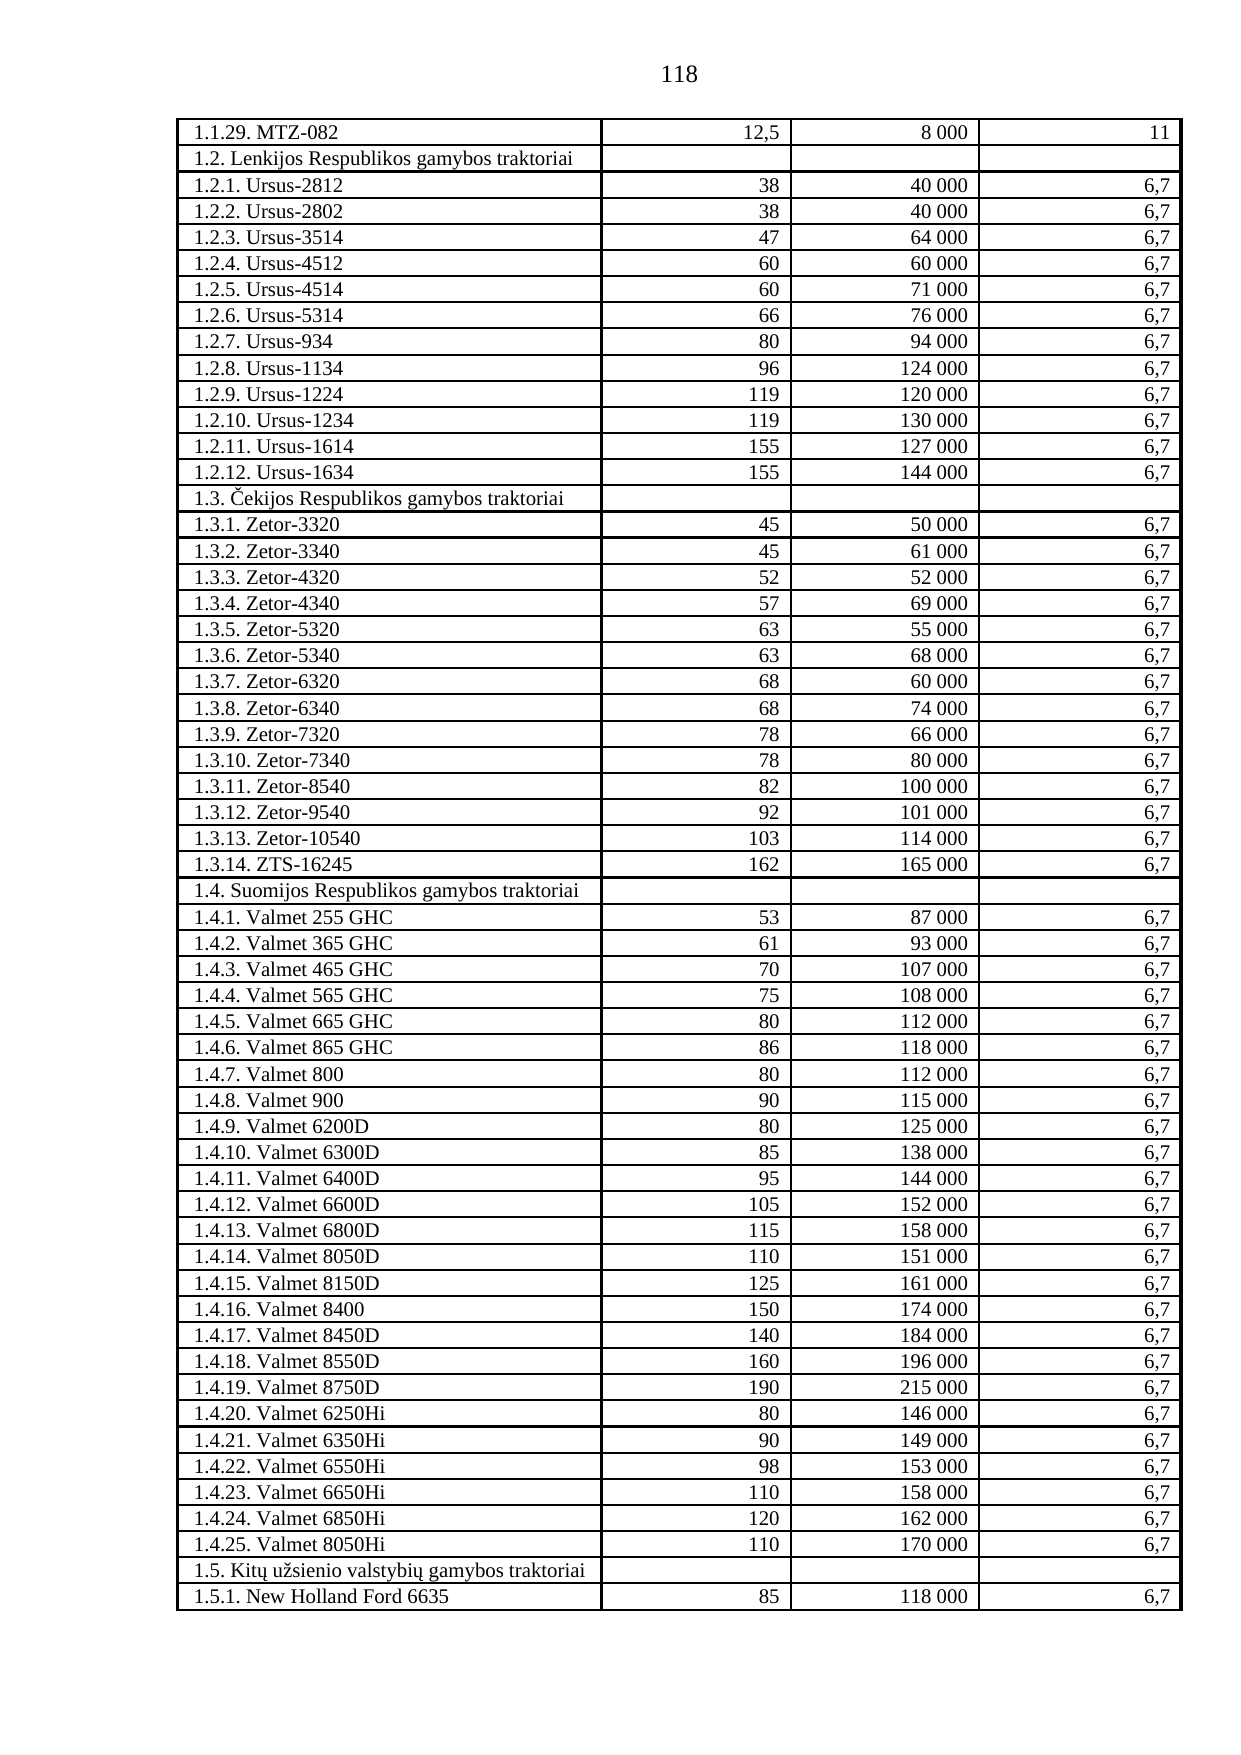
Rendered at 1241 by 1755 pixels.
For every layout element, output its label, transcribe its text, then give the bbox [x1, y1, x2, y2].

table_cell 158 000 [792, 1480, 978, 1504]
table_cell 71 000 [792, 277, 978, 301]
table_cell 110 [603, 1245, 790, 1268]
table_cell 74 000 [792, 695, 978, 719]
table_cell 1.4.14. Valmet 8050D [179, 1245, 600, 1268]
table_cell 6,7 [980, 695, 1179, 719]
table_cell 119 [603, 382, 790, 406]
table_cell 94 000 [792, 329, 978, 353]
table_cell 6,7 [980, 931, 1179, 955]
table_cell 57 [603, 591, 790, 615]
table_cell [603, 486, 790, 510]
table_cell 80 [603, 1114, 790, 1138]
table_cell 161 000 [792, 1271, 978, 1295]
table_cell 6,7 [980, 748, 1179, 772]
table_cell 120 [603, 1506, 790, 1530]
table_cell 140 [603, 1323, 790, 1347]
table_cell 1.2.1. Ursus-2812 [179, 173, 600, 197]
table_cell 6,7 [980, 722, 1179, 746]
table_cell 6,7 [980, 513, 1179, 536]
table_cell 87 000 [792, 905, 978, 929]
table_cell 1.3.13. Zetor-10540 [179, 826, 600, 850]
table_cell 80 [603, 329, 790, 353]
table_cell 118 000 [792, 1035, 978, 1059]
table_cell [980, 879, 1179, 902]
table_cell [792, 146, 978, 170]
table_cell 1.3.3. Zetor-4320 [179, 565, 600, 589]
table_cell 6,7 [980, 1140, 1179, 1164]
table_cell 6,7 [980, 225, 1179, 249]
table_cell [980, 146, 1179, 170]
table_cell 110 [603, 1480, 790, 1504]
table_cell 6,7 [980, 1532, 1179, 1556]
table_cell 95 [603, 1166, 790, 1190]
table_cell 11 [980, 120, 1179, 144]
table_cell 153 000 [792, 1454, 978, 1478]
table_cell 1.4.19. Valmet 8750D [179, 1375, 600, 1399]
table_cell 6,7 [980, 1506, 1179, 1530]
table_cell 69 000 [792, 591, 978, 615]
table_cell 80 000 [792, 748, 978, 772]
table_cell 6,7 [980, 1349, 1179, 1373]
table_cell 130 000 [792, 408, 978, 432]
table_cell 85 [603, 1584, 790, 1608]
table_cell 6,7 [980, 408, 1179, 432]
table_cell 45 [603, 513, 790, 536]
table_cell 6,7 [980, 277, 1179, 301]
table_cell 6,7 [980, 1401, 1179, 1425]
table_cell 1.4.24. Valmet 6850Hi [179, 1506, 600, 1530]
table_cell 1.3.12. Zetor-9540 [179, 800, 600, 824]
table_cell 6,7 [980, 1035, 1179, 1059]
table_cell 1.4.1. Valmet 255 GHC [179, 905, 600, 929]
table_cell 76 000 [792, 303, 978, 327]
table_cell 80 [603, 1009, 790, 1033]
table_cell 6,7 [980, 1428, 1179, 1452]
table_cell 6,7 [980, 539, 1179, 563]
table_cell 107 000 [792, 957, 978, 981]
table_cell 6,7 [980, 826, 1179, 850]
table_cell 158 000 [792, 1218, 978, 1242]
table_cell 150 [603, 1297, 790, 1321]
table_cell 6,7 [980, 1166, 1179, 1190]
table_cell 6,7 [980, 1375, 1179, 1399]
table_cell 6,7 [980, 251, 1179, 275]
table_cell 6,7 [980, 852, 1179, 876]
table_cell 63 [603, 643, 790, 667]
table_cell 78 [603, 748, 790, 772]
table_cell 112 000 [792, 1061, 978, 1086]
table_cell 1.2. Lenkijos Respublikos gamybos traktoriai [179, 146, 600, 170]
table_cell [603, 146, 790, 170]
table_cell 6,7 [980, 1088, 1179, 1112]
table_cell 1.4.22. Valmet 6550Hi [179, 1454, 600, 1478]
table_cell 1.4.15. Valmet 8150D [179, 1271, 600, 1295]
table_cell 1.3.11. Zetor-8540 [179, 774, 600, 798]
table_cell 80 [603, 1061, 790, 1086]
table_cell 160 [603, 1349, 790, 1373]
table_cell 80 [603, 1401, 790, 1425]
table_cell 1.2.12. Ursus-1634 [179, 460, 600, 484]
table_cell 6,7 [980, 1480, 1179, 1504]
table_cell 6,7 [980, 382, 1179, 406]
table_cell 1.4.5. Valmet 665 GHC [179, 1009, 600, 1033]
table_cell 68 [603, 695, 790, 719]
table_cell 53 [603, 905, 790, 929]
table_cell 1.4.9. Valmet 6200D [179, 1114, 600, 1138]
table_cell 6,7 [980, 565, 1179, 589]
table_cell 40 000 [792, 173, 978, 197]
table_cell 120 000 [792, 382, 978, 406]
table_cell [792, 1558, 978, 1582]
table_cell 118 000 [792, 1584, 978, 1608]
table_cell 61 000 [792, 539, 978, 563]
table_cell 1.4.25. Valmet 8050Hi [179, 1532, 600, 1556]
table_cell 1.2.6. Ursus-5314 [179, 303, 600, 327]
table_cell 149 000 [792, 1428, 978, 1452]
table_cell 38 [603, 199, 790, 223]
table_cell 61 [603, 931, 790, 955]
table_cell 112 000 [792, 1009, 978, 1033]
table_cell 1.4.20. Valmet 6250Hi [179, 1401, 600, 1425]
table_cell 1.2.2. Ursus-2802 [179, 199, 600, 223]
table_cell 6,7 [980, 173, 1179, 197]
table_cell 38 [603, 173, 790, 197]
table_cell 66 000 [792, 722, 978, 746]
table_cell 6,7 [980, 617, 1179, 641]
table_cell 6,7 [980, 1061, 1179, 1086]
table_cell 1.5. Kitų užsienio valstybių gamybos traktoriai [179, 1558, 600, 1582]
table_cell 1.4. Suomijos Respublikos gamybos traktoriai [179, 879, 600, 902]
table_cell 6,7 [980, 1192, 1179, 1216]
table_cell 184 000 [792, 1323, 978, 1347]
table_cell 1.4.2. Valmet 365 GHC [179, 931, 600, 955]
table_cell 90 [603, 1088, 790, 1112]
table_cell 115 000 [792, 1088, 978, 1112]
table_cell 1.3.6. Zetor-5340 [179, 643, 600, 667]
table_cell 6,7 [980, 329, 1179, 353]
table_cell 6,7 [980, 774, 1179, 798]
table_cell 1.3.14. ZTS-16245 [179, 852, 600, 876]
table_cell 138 000 [792, 1140, 978, 1164]
table_cell 1.4.18. Valmet 8550D [179, 1349, 600, 1373]
table_cell 6,7 [980, 1218, 1179, 1242]
table_cell 1.3. Čekijos Respublikos gamybos traktoriai [179, 486, 600, 510]
table_cell 1.5.1. New Holland Ford 6635 [179, 1584, 600, 1608]
table_cell 6,7 [980, 356, 1179, 379]
table_cell 1.4.10. Valmet 6300D [179, 1140, 600, 1164]
table_cell 1.3.4. Zetor-4340 [179, 591, 600, 615]
table_cell 174 000 [792, 1297, 978, 1321]
table_cell [603, 879, 790, 902]
table_cell 68 000 [792, 643, 978, 667]
table_cell 1.4.8. Valmet 900 [179, 1088, 600, 1112]
table_cell 125 000 [792, 1114, 978, 1138]
table_cell 55 000 [792, 617, 978, 641]
table_cell 190 [603, 1375, 790, 1399]
table_cell [792, 486, 978, 510]
table_cell 1.3.1. Zetor-3320 [179, 513, 600, 536]
table_cell 155 [603, 434, 790, 458]
table_cell 6,7 [980, 591, 1179, 615]
table_cell 45 [603, 539, 790, 563]
table_cell [980, 1558, 1179, 1582]
table_cell 6,7 [980, 1271, 1179, 1295]
table_cell 100 000 [792, 774, 978, 798]
table_cell 1.2.8. Ursus-1134 [179, 356, 600, 379]
table_cell 1.2.11. Ursus-1614 [179, 434, 600, 458]
table_cell 52 [603, 565, 790, 589]
table_cell 60 [603, 251, 790, 275]
table_cell 1.4.13. Valmet 6800D [179, 1218, 600, 1242]
table_cell 6,7 [980, 1297, 1179, 1321]
table_cell [980, 486, 1179, 510]
table_cell 6,7 [980, 303, 1179, 327]
table_cell 1.4.12. Valmet 6600D [179, 1192, 600, 1216]
table_cell 115 [603, 1218, 790, 1242]
table_cell 103 [603, 826, 790, 850]
table_cell 1.1.29. MTZ-082 [179, 120, 600, 144]
table_cell 6,7 [980, 1454, 1179, 1478]
table_cell 52 000 [792, 565, 978, 589]
table_cell 6,7 [980, 983, 1179, 1007]
table_cell 124 000 [792, 356, 978, 379]
table_cell 144 000 [792, 1166, 978, 1190]
table_cell 1.3.9. Zetor-7320 [179, 722, 600, 746]
table_cell 1.2.4. Ursus-4512 [179, 251, 600, 275]
table_cell 12,5 [603, 120, 790, 144]
table_cell 101 000 [792, 800, 978, 824]
table_cell 64 000 [792, 225, 978, 249]
table_cell 60 000 [792, 251, 978, 275]
table_cell 1.4.7. Valmet 800 [179, 1061, 600, 1086]
table_cell 215 000 [792, 1375, 978, 1399]
table_cell 196 000 [792, 1349, 978, 1373]
table_cell 125 [603, 1271, 790, 1295]
table_cell 162 [603, 852, 790, 876]
table_cell 6,7 [980, 1009, 1179, 1033]
table_cell 108 000 [792, 983, 978, 1007]
table_cell 90 [603, 1428, 790, 1452]
table_cell [792, 879, 978, 902]
table_cell 96 [603, 356, 790, 379]
table_cell 114 000 [792, 826, 978, 850]
table_cell 85 [603, 1140, 790, 1164]
table_cell 93 000 [792, 931, 978, 955]
table_cell 1.4.23. Valmet 6650Hi [179, 1480, 600, 1504]
table_cell 92 [603, 800, 790, 824]
table_cell 146 000 [792, 1401, 978, 1425]
table_cell 6,7 [980, 669, 1179, 693]
table_cell 1.3.8. Zetor-6340 [179, 695, 600, 719]
table_cell 1.4.4. Valmet 565 GHC [179, 983, 600, 1007]
table_cell 78 [603, 722, 790, 746]
table_cell 6,7 [980, 199, 1179, 223]
table_cell 1.2.9. Ursus-1224 [179, 382, 600, 406]
table_cell 165 000 [792, 852, 978, 876]
table_cell 6,7 [980, 1114, 1179, 1138]
table_cell 1.4.21. Valmet 6350Hi [179, 1428, 600, 1452]
table_cell 50 000 [792, 513, 978, 536]
table_cell 170 000 [792, 1532, 978, 1556]
table_cell 110 [603, 1532, 790, 1556]
table_cell 82 [603, 774, 790, 798]
table_cell 75 [603, 983, 790, 1007]
table_cell 162 000 [792, 1506, 978, 1530]
table_cell 6,7 [980, 1323, 1179, 1347]
table_cell 1.4.6. Valmet 865 GHC [179, 1035, 600, 1059]
table_cell 1.4.3. Valmet 465 GHC [179, 957, 600, 981]
table_cell 1.2.3. Ursus-3514 [179, 225, 600, 249]
table_cell 6,7 [980, 1584, 1179, 1608]
table_cell 119 [603, 408, 790, 432]
table_cell 63 [603, 617, 790, 641]
table_cell 70 [603, 957, 790, 981]
table_cell 1.3.2. Zetor-3340 [179, 539, 600, 563]
table_cell 6,7 [980, 905, 1179, 929]
table_cell 47 [603, 225, 790, 249]
table_cell 6,7 [980, 1245, 1179, 1268]
table_cell 8 000 [792, 120, 978, 144]
table_cell 40 000 [792, 199, 978, 223]
table_cell [603, 1558, 790, 1582]
table_cell 1.4.11. Valmet 6400D [179, 1166, 600, 1190]
table_cell 127 000 [792, 434, 978, 458]
table_cell 6,7 [980, 643, 1179, 667]
table_cell 66 [603, 303, 790, 327]
table_cell 6,7 [980, 434, 1179, 458]
table_cell 105 [603, 1192, 790, 1216]
table_cell 1.3.7. Zetor-6320 [179, 669, 600, 693]
table_cell 155 [603, 460, 790, 484]
table_cell 60 000 [792, 669, 978, 693]
table_cell 68 [603, 669, 790, 693]
table_cell 1.2.5. Ursus-4514 [179, 277, 600, 301]
table_cell 1.4.17. Valmet 8450D [179, 1323, 600, 1347]
table_cell 98 [603, 1454, 790, 1478]
table_cell 151 000 [792, 1245, 978, 1268]
table_cell 6,7 [980, 800, 1179, 824]
table_cell 152 000 [792, 1192, 978, 1216]
table_cell 1.3.10. Zetor-7340 [179, 748, 600, 772]
table_cell 60 [603, 277, 790, 301]
table_cell 144 000 [792, 460, 978, 484]
table_cell 1.3.5. Zetor-5320 [179, 617, 600, 641]
table_cell 6,7 [980, 957, 1179, 981]
table_cell 1.2.7. Ursus-934 [179, 329, 600, 353]
table_cell 6,7 [980, 460, 1179, 484]
table_cell 1.4.16. Valmet 8400 [179, 1297, 600, 1321]
table_cell 1.2.10. Ursus-1234 [179, 408, 600, 432]
table_cell 86 [603, 1035, 790, 1059]
